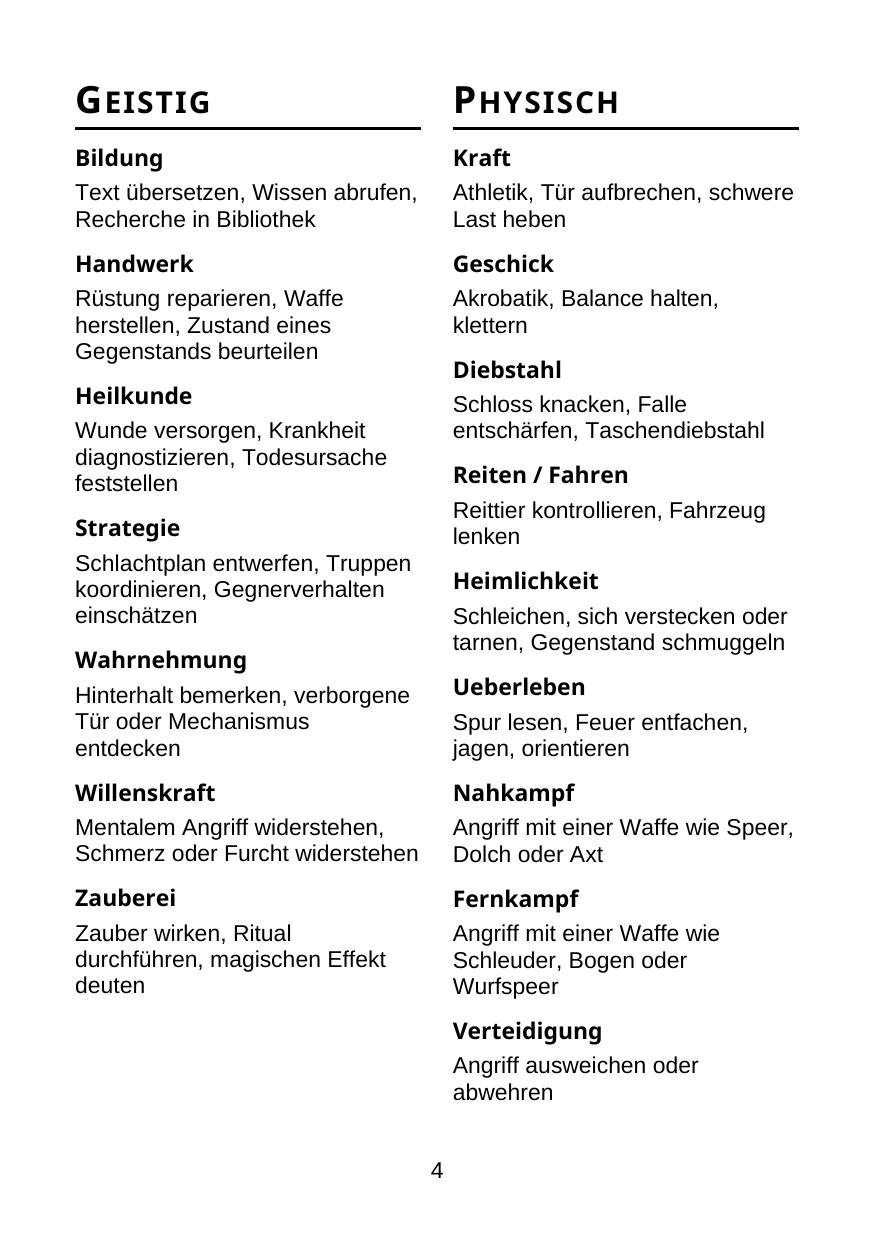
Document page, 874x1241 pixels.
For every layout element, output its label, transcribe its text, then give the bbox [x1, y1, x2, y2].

subtitle Nahkampf [453, 777, 799, 808]
subtitle Reiten / Fahren [453, 459, 799, 491]
text Reittier kontrollieren, Fahrzeug lenken [453, 497, 799, 549]
text Schloss knacken, Falle entschärfen, Taschendiebstahl [453, 391, 799, 444]
subtitle Physisch [453, 74, 799, 127]
subtitle Geistig [75, 74, 421, 127]
subtitle Diebstahl [453, 353, 799, 385]
text Angriff mit einer Waffe wie Speer, Dolch oder Axt [453, 814, 799, 867]
text Hinterhalt bemerken, verborgene Tür oder Mechanismus entdecken [75, 682, 421, 761]
subtitle Fernkampf [453, 883, 799, 914]
subtitle Geschick [453, 248, 799, 279]
text Angriff ausweichen oder abwehren [453, 1052, 799, 1105]
text Angriff mit einer Waffe wie Schleuder, Bogen oder Wurfspeer [453, 920, 799, 999]
subtitle Heilkunde [75, 380, 421, 411]
text Akrobatik, Balance halten, klettern [453, 285, 799, 338]
text Schlachtplan entwerfen, Truppen koordinieren, Gegnerverhalten einschätzen [75, 549, 421, 629]
text Rüstung reparieren, Waffe herstellen, Zustand eines Gegenstands beurteilen [75, 285, 421, 364]
subtitle Handwerk [75, 248, 421, 279]
subtitle Heimlichkeit [453, 565, 799, 596]
text Wunde versorgen, Krankheit diagnostizieren, Todesursache feststellen [75, 417, 421, 496]
subtitle Bildung [75, 142, 421, 173]
text Spur lesen, Feuer entfachen, jagen, orientieren [453, 708, 799, 761]
text Schleichen, sich verstecken oder tarnen, Gegenstand schmuggeln [453, 603, 799, 655]
text Mentalem Angriff widerstehen, Schmerz oder Furcht widerstehen [75, 814, 421, 867]
subtitle Kraft [453, 142, 799, 173]
text Text übersetzen, Wissen abrufen, Recherche in Bibliothek [75, 179, 421, 232]
subtitle Ueberleben [453, 671, 799, 702]
subtitle Verteidigung [453, 1015, 799, 1046]
text Athletik, Tür aufbrechen, schwere Last heben [453, 179, 799, 232]
subtitle Willenskraft [75, 776, 421, 808]
subtitle Wahrnehmung [75, 644, 421, 676]
text Zauber wirken, Ritual durchführen, magischen Effekt deuten [75, 920, 421, 999]
subtitle Strategie [75, 512, 421, 543]
subtitle Zauberei [75, 882, 421, 913]
